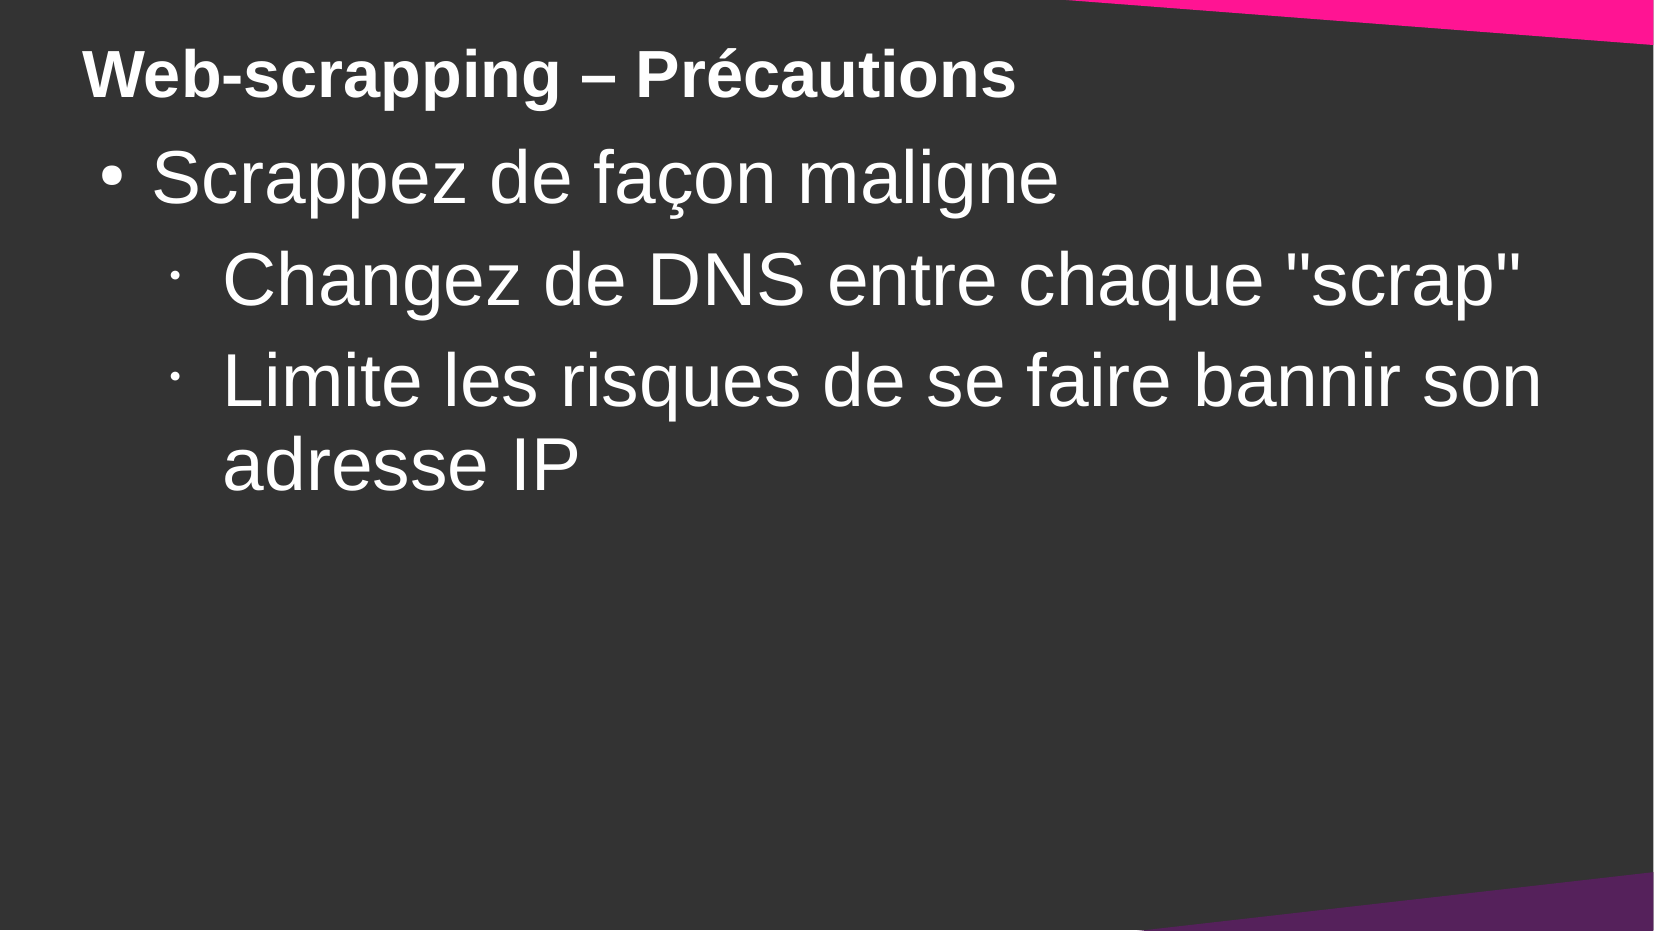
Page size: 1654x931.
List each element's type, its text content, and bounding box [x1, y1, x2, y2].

text_box [1066, 0, 1654, 46]
title Web-scrapping – Précautions [82, 37, 1571, 122]
list Scrappez de façon maligne Changez de DNS entre chaque "scrap" Limite les risques de se faire bannir son adresse IP [80, 135, 1620, 815]
text_box [1137, 872, 1654, 931]
